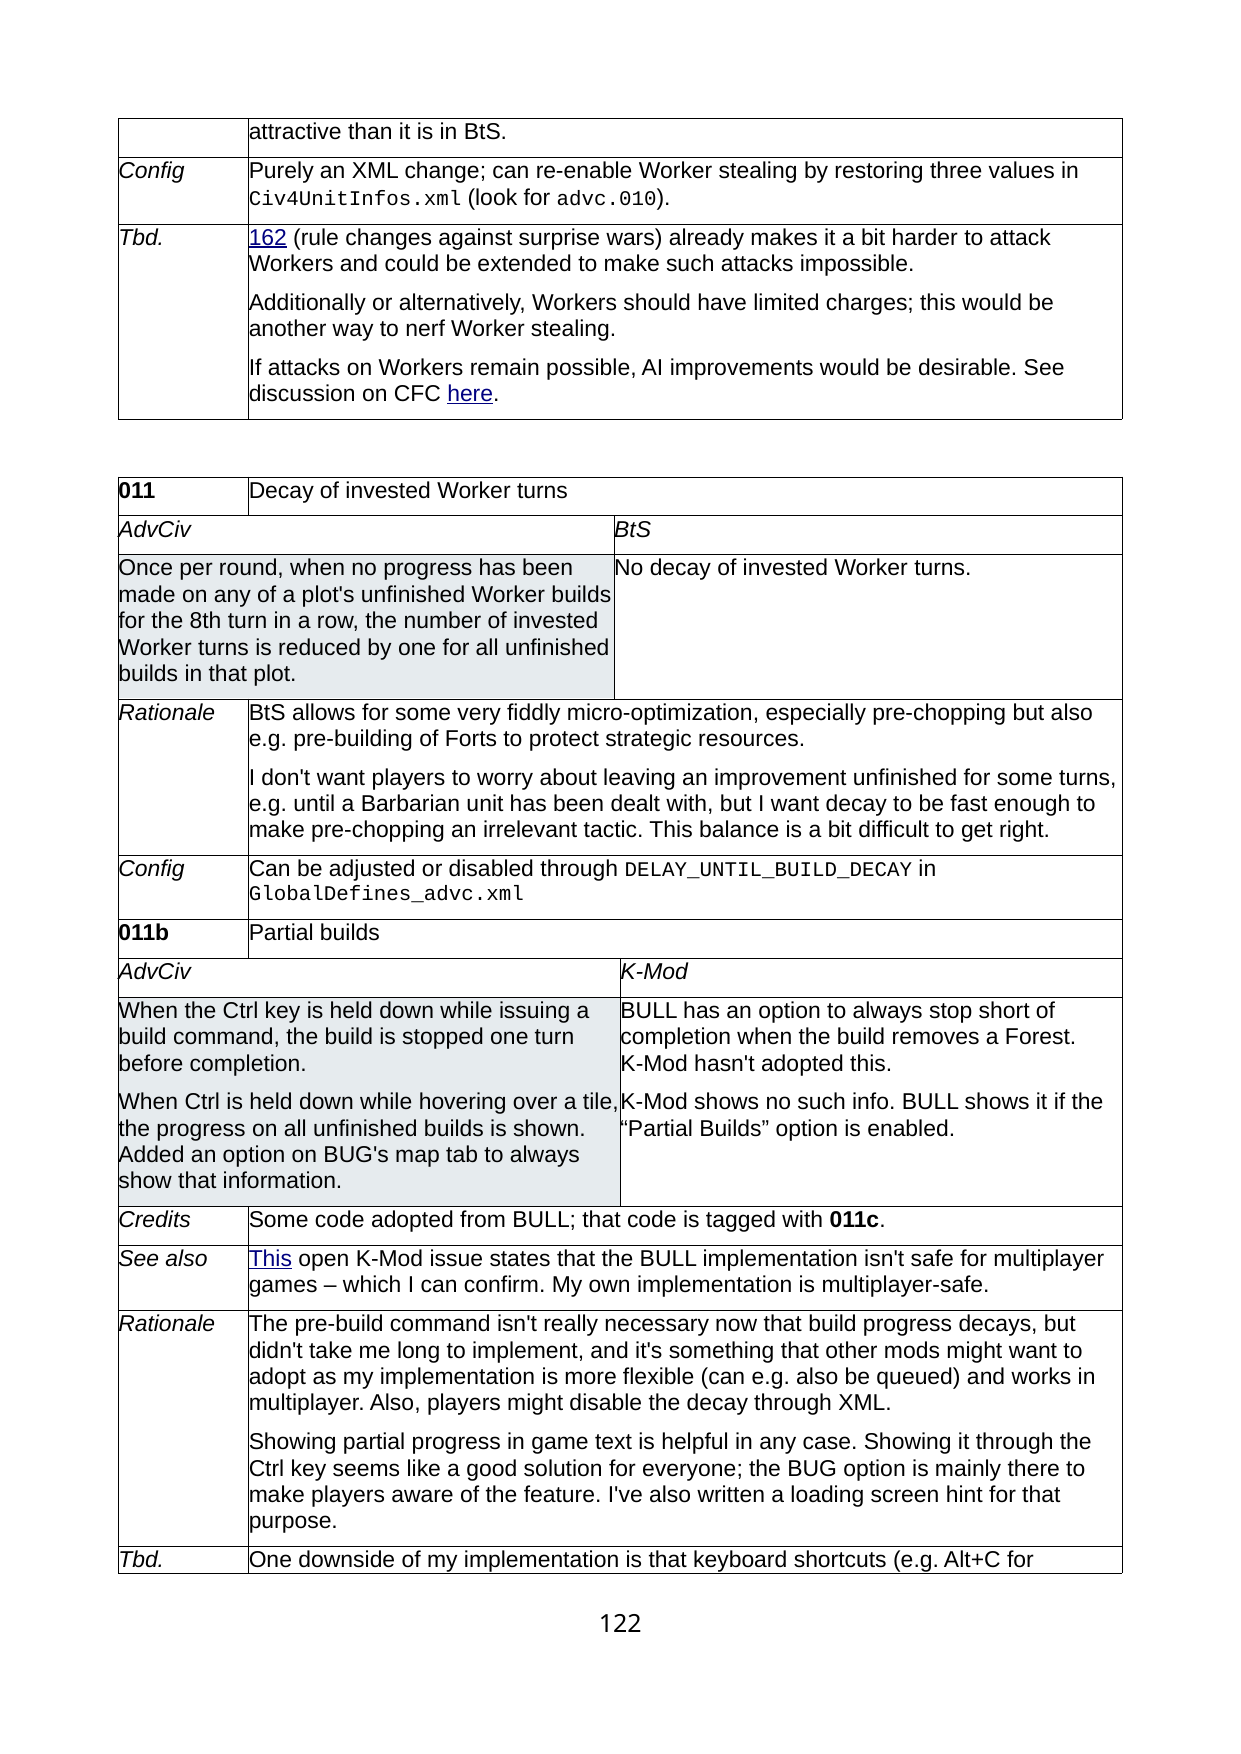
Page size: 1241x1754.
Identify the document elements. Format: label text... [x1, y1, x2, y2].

table_cell See also [119, 1246, 248, 1310]
table_header Decay of invested Worker turns [249, 478, 1122, 515]
table_cell Partial builds [249, 920, 1122, 958]
table_cell AdvCiv [119, 959, 620, 997]
table_cell Rationale [119, 1311, 248, 1546]
table_cell Tbd. [119, 1547, 248, 1572]
table_cell 011b [119, 920, 248, 958]
table_cell No decay of invested Worker turns. [615, 555, 1122, 698]
table_cell Some code adopted from BULL; that code is tagged with 011c. [249, 1207, 1122, 1245]
table_cell When the Ctrl key is held down while issuing a build command, the build is stopped one turn before completion. When Ctrl is held down while hovering over a tile, the progress on all unfinished builds is shown. Added an option on BUG's map tab to always show that information. [119, 998, 620, 1206]
table_cell Rationale [119, 700, 248, 855]
table_cell One downside of my implementation is that keyboard shortcuts (e.g. Alt+C for [249, 1547, 1122, 1572]
table_cell 162 (rule changes against surprise wars) already makes it a bit harder to attack Workers and could be extended to make such attacks impossible. Additionally or alternatively, Workers should have limited charges; this would be another way to nerf Worker stealing. If attacks on Workers remain possible, AI improvements would be desirable. See discussion on CFC here. [249, 225, 1122, 419]
table_cell AdvCiv [119, 516, 614, 554]
table_cell The pre-build command isn't really necessary now that build progress decays, but didn't take me long to implement, and it's something that other mods might want to adopt as my implementation is more flexible (can e.g. also be queued) and works in multiplayer. Also, players might disable the decay through XML. Showing partial progress in game text is helpful in any case. Showing it through the Ctrl key seems like a good solution for everyone; the BUG option is mainly there to make players aware of the feature. I've also written a loading screen hint for that purpose. [249, 1311, 1122, 1546]
table_cell BtS [615, 516, 1122, 554]
table_header 011 [119, 478, 248, 515]
table_cell Once per round, when no progress has been made on any of a plot's unfinished Worker builds for the 8th turn in a row, the number of invested Worker turns is reduced by one for all unfinished builds in that plot. [119, 555, 614, 698]
table_cell Purely an XML change; can re-enable Worker stealing by restoring three values in Civ4UnitInfos.xml (look for advc.010). [249, 158, 1122, 223]
table_cell Tbd. [119, 225, 248, 419]
table_cell Config [119, 158, 248, 223]
table_cell Config [119, 856, 248, 919]
table_cell K-Mod [621, 959, 1122, 997]
table_cell [119, 119, 248, 157]
table_cell Can be adjusted or disabled through DELAY_UNTIL_BUILD_DECAY in GlobalDefines_advc.xml [249, 856, 1122, 919]
table_cell BULL has an option to always stop short of completion when the build removes a Forest. K‑Mod hasn't adopted this. K-Mod shows no such info. BULL shows it if the “Partial Builds” option is enabled. [621, 998, 1122, 1206]
table_cell BtS allows for some very fiddly micro-optimization, especially pre-chopping but also e.g. pre-building of Forts to protect strategic resources. I don't want players to worry about leaving an improvement unfinished for some turns, e.g. until a Barbarian unit has been dealt with, but I want decay to be fast enough to make pre-chopping an irrelevant tactic. This balance is a bit difficult to get right. [249, 700, 1122, 855]
table_cell Credits [119, 1207, 248, 1245]
table_cell attractive than it is in BtS. [249, 119, 1122, 157]
table_cell This open K-Mod issue states that the BULL implementation isn't safe for multiplayer games – which I can confirm. My own implementation is multiplayer-safe. [249, 1246, 1122, 1310]
